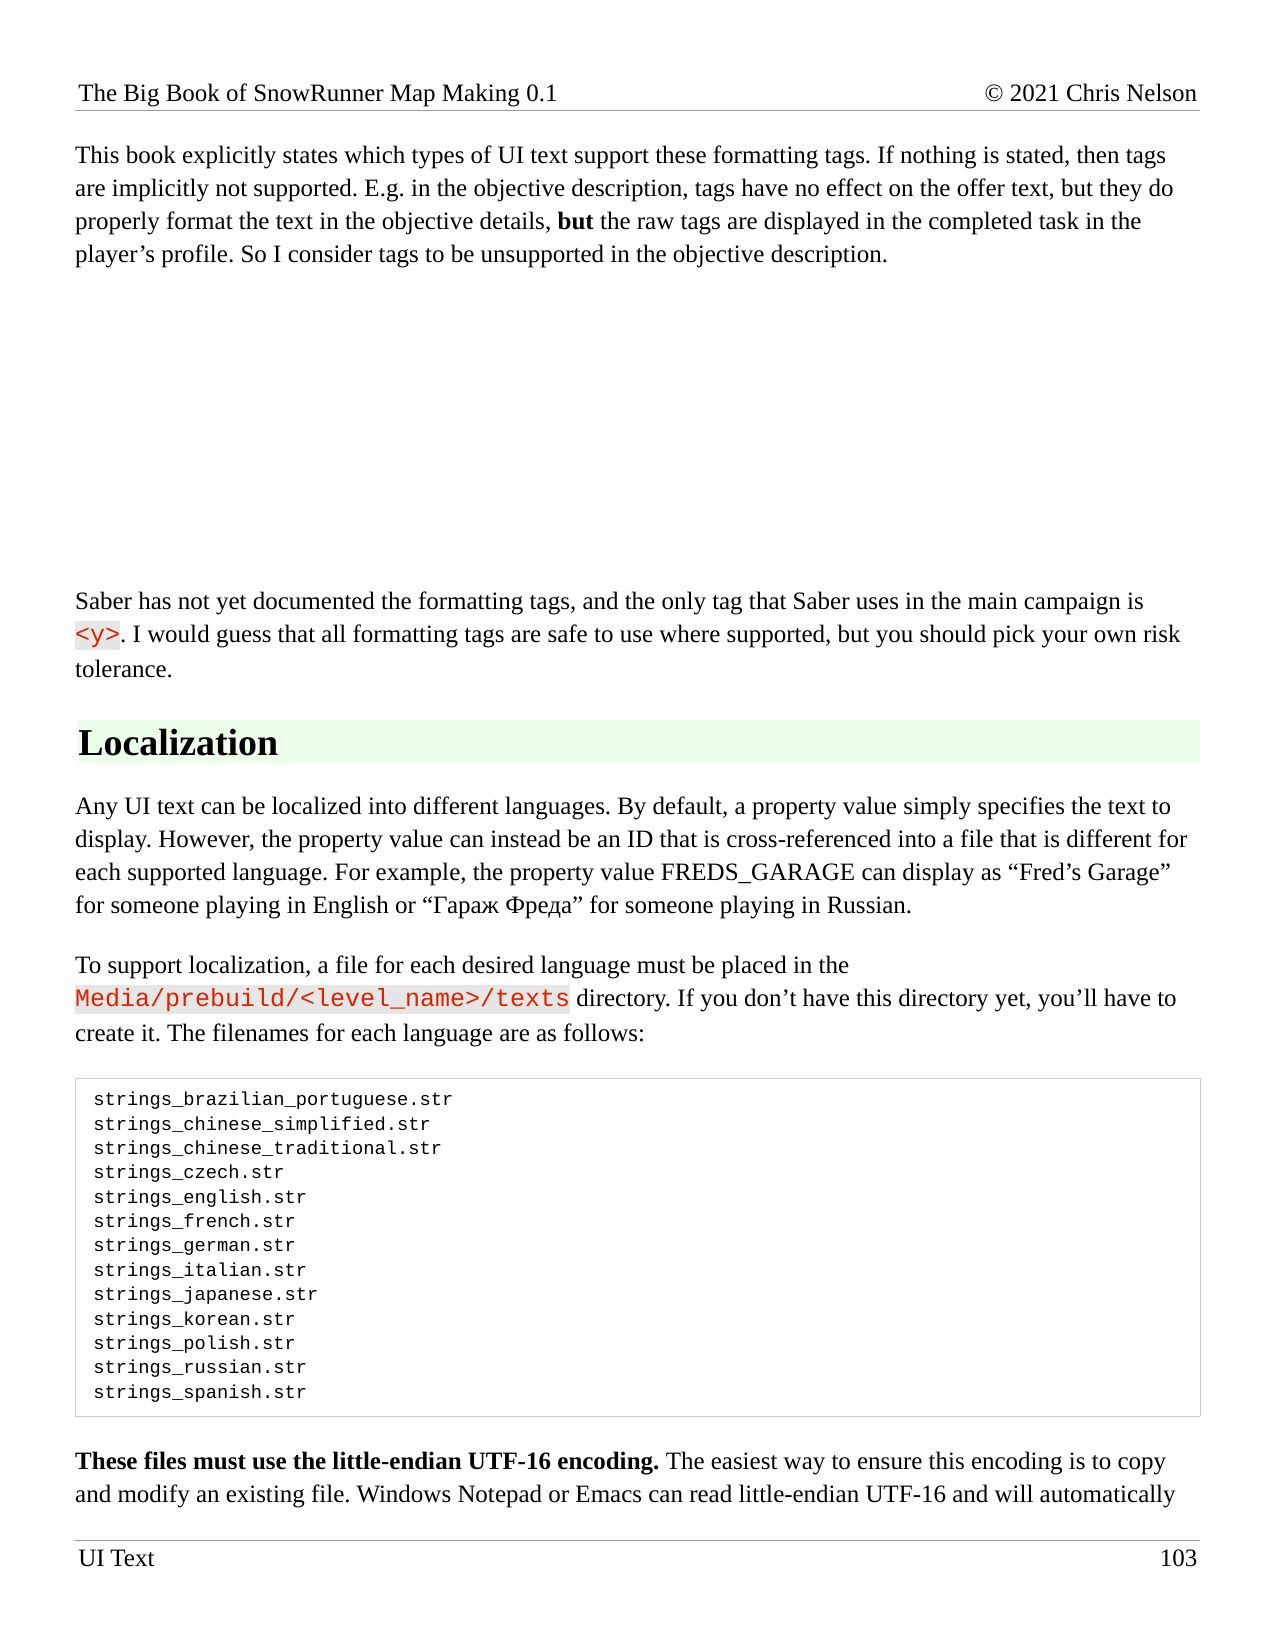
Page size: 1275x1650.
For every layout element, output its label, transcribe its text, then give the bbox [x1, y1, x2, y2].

text strings_japanese.str [76, 1273, 1200, 1297]
text strings_polish.str [76, 1322, 1200, 1346]
text strings_chinese_traditional.str [76, 1127, 1200, 1151]
text strings_french.str [76, 1200, 1200, 1224]
text Any UI text can be localized into different languages. By default, a property value simply specifies the text to display. However, the property value can instead be an ID that is cross-referenced into a file that is different for each supported language. For example, the property value FREDS_GARAGE can display as “Fred’s Garage” for someone playing in English or “Гараж Фреда” for someone playing in Russian. [75, 791, 1200, 918]
text This book explicitly states which types of UI text support these formatting tags. If nothing is stated, then tags are implicitly not supported. E.g. in the objective description, tags have no effect on the offer text, but they do properly format the text in the objective details, but the raw tags are displayed in the completed task in the player’s profile. So I consider tags to be unsupported in the objective description. [75, 140, 1200, 268]
text strings_korean.str [76, 1297, 1200, 1322]
text strings_chinese_simplified.str [76, 1102, 1200, 1127]
text strings_brazilian_portuguese.str [76, 1079, 1200, 1102]
text To support localization, a file for each desired language must be placed in the Media/prebuild/<level_name>/texts directory. If you don’t have this directory yet, you’ll have to create it. The filenames for each language are as follows: [75, 950, 1200, 1047]
text strings_italian.str [76, 1248, 1200, 1273]
text strings_spanish.str [76, 1370, 1200, 1416]
text These files must use the little-endian UTF-16 encoding. The easiest way to ensure this encoding is to copy and modify an existing file. Windows Notepad or Emacs can read little-endian UTF-16 and will automatically [75, 1446, 1200, 1508]
subtitle Localization [78, 720, 1200, 764]
text strings_russian.str [76, 1346, 1200, 1370]
text Saber has not yet documented the formatting tags, and the only tag that Saber uses in the main campaign is <y>. I would guess that all formatting tags are safe to use where supported, but you should pick your own risk tolerance. [75, 586, 1200, 683]
text strings_czech.str [76, 1151, 1200, 1175]
text strings_english.str [76, 1175, 1200, 1200]
text strings_german.str [76, 1224, 1200, 1248]
